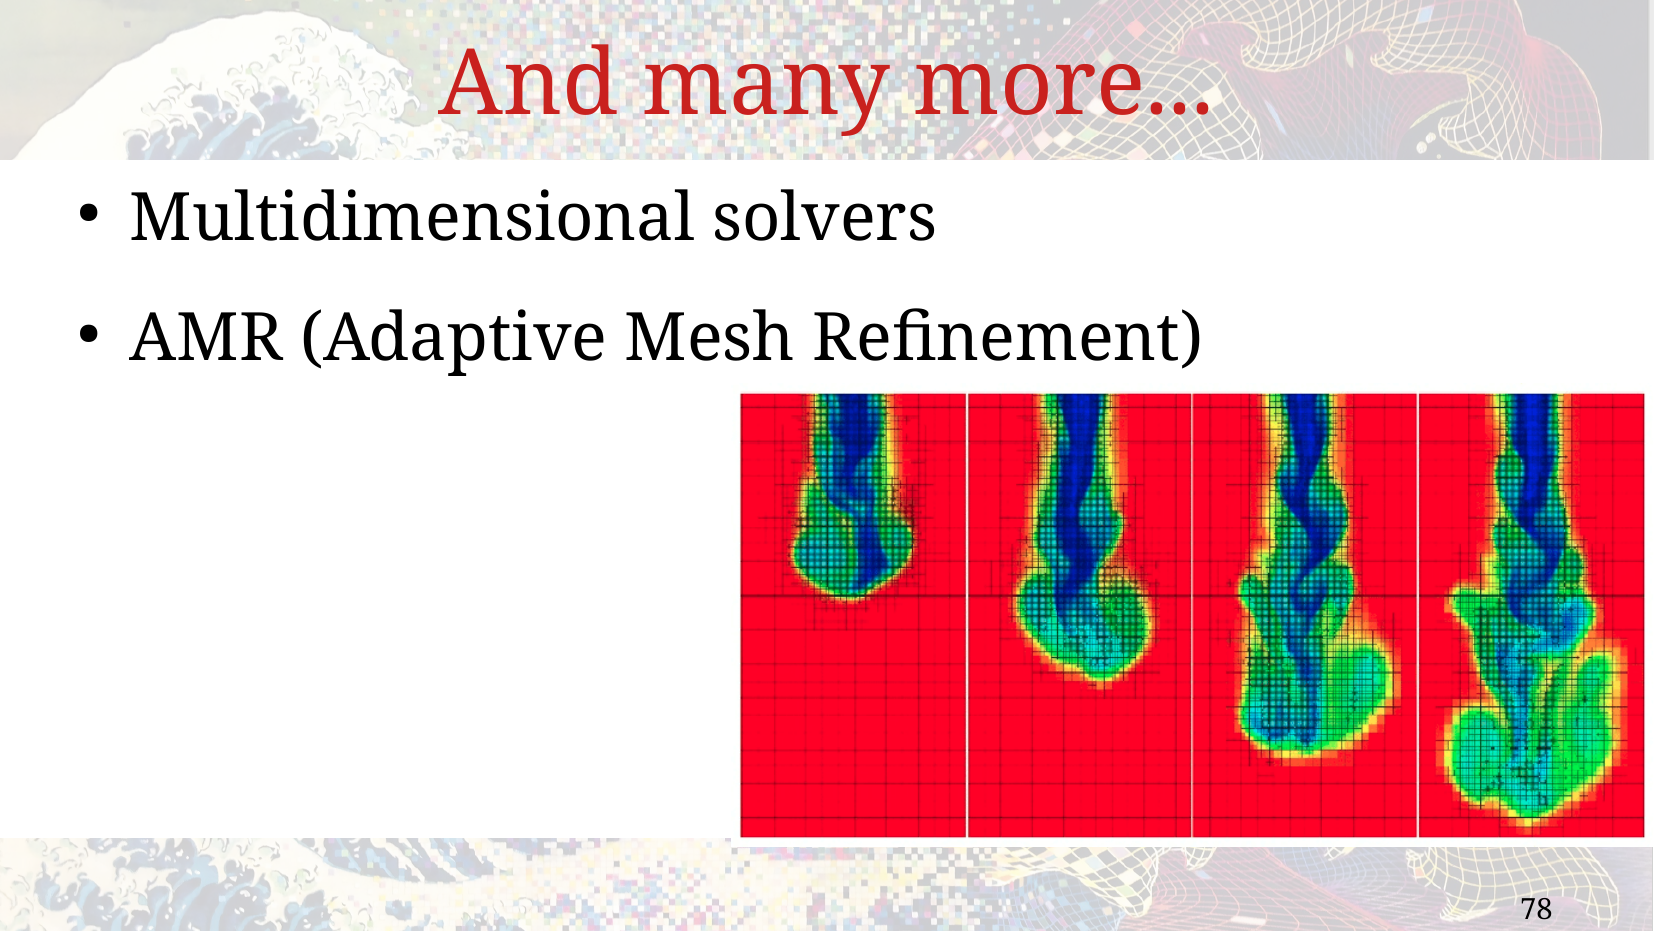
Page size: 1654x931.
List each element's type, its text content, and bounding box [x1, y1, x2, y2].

list Multidimensional solvers AMR (Adaptive Mesh Refinement) [59, 169, 1565, 839]
title And many more... [0, 1, 1654, 157]
picture [731, 383, 1654, 847]
